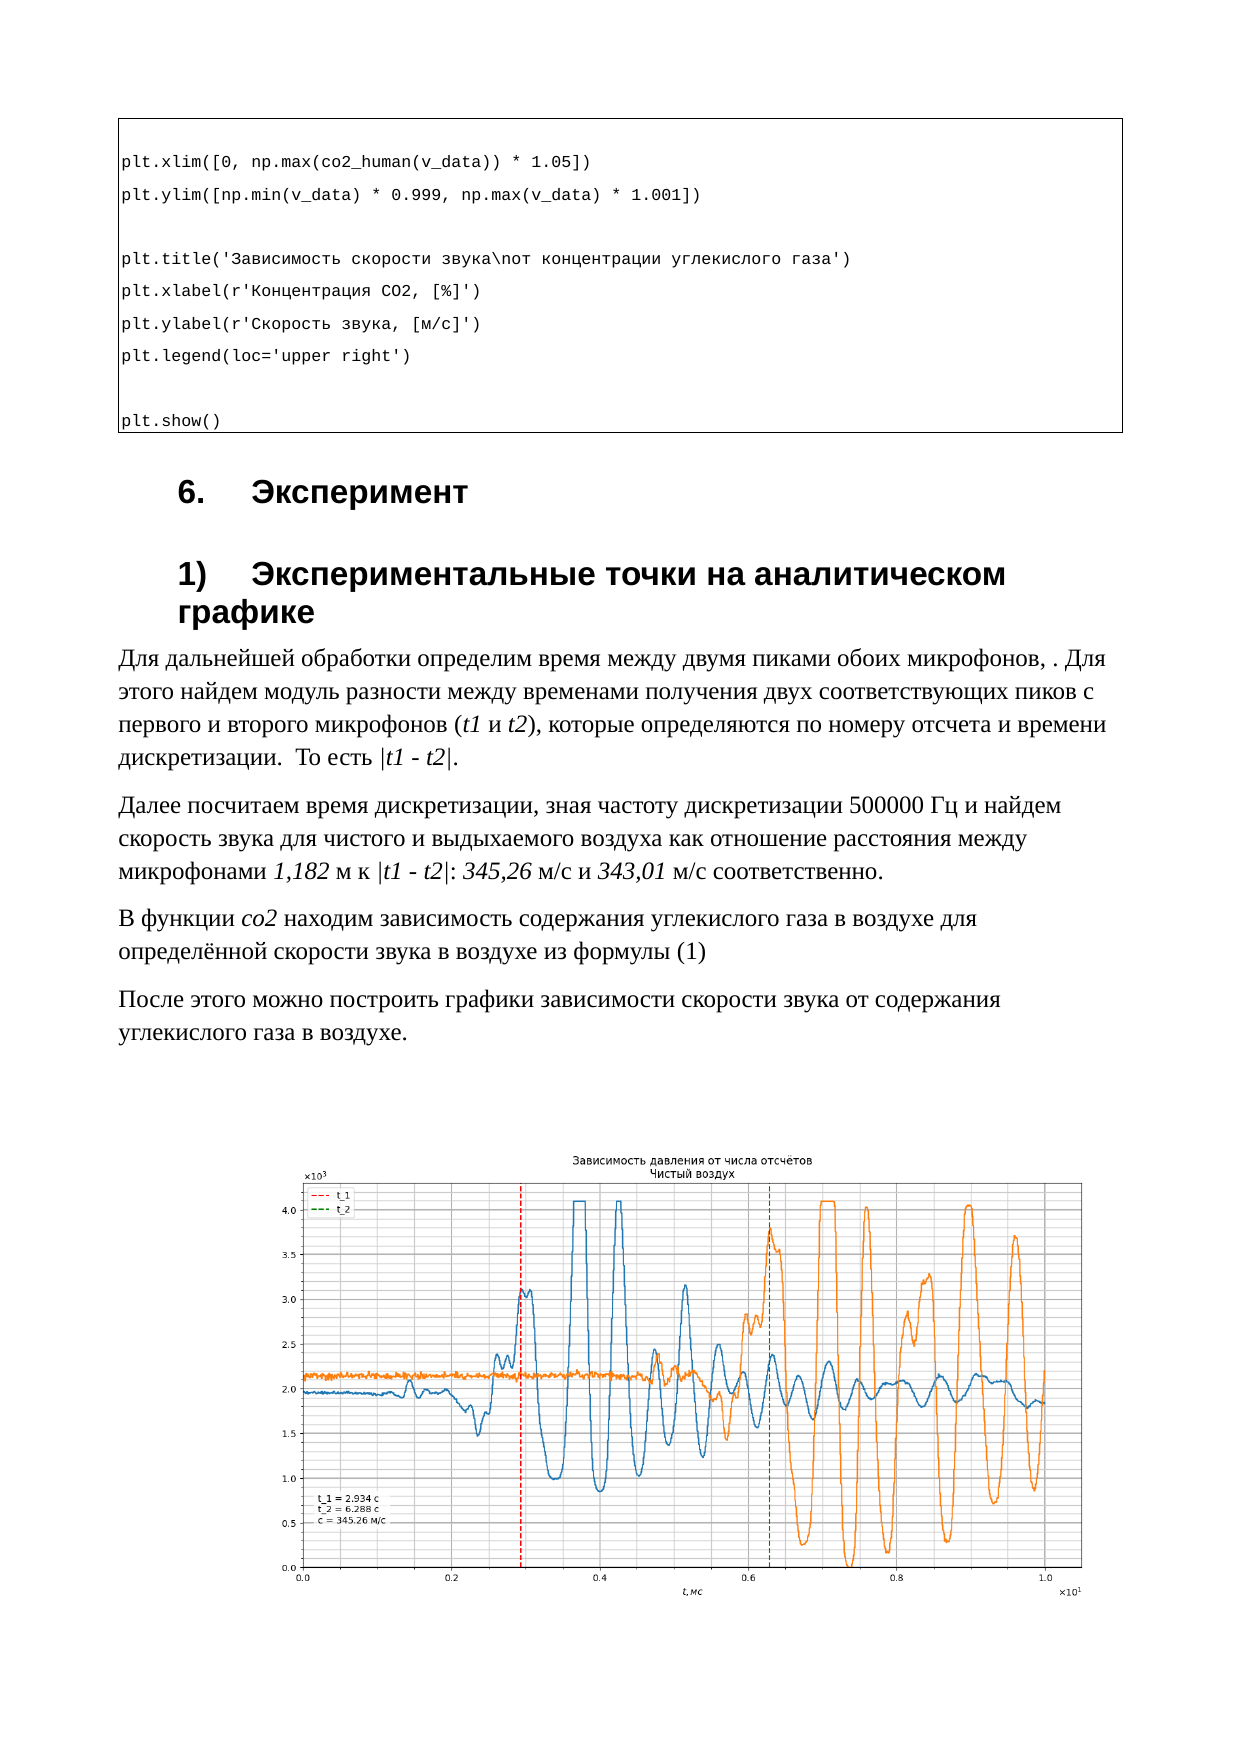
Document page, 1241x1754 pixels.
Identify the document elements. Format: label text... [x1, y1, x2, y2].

text После этого можно построить графики зависимости скорости звука от содержания углекислого газа в воздухе. [118, 984, 1122, 1046]
subtitle Эксперимент [177, 472, 1093, 511]
text Далее посчитаем время дискретизации, зная частоту дискретизации 500000 Гц и найдем скорость звука для чистого и выдыхаемого воздуха как отношение расстояния между микрофонами 1,182 м к |t1 - t2|: 345,26 м/с и 343,01 м/с соответственно. [118, 790, 1122, 884]
text plt.xlim([0, np.max(co2_human(v_data)) * 1.05]) [119, 150, 1122, 171]
text В функции co2 находим зависимость содержания углекислого газа в воздухе для определённой скорости звука в воздухе из формулы (1) [118, 903, 1122, 965]
text plt.show() [119, 409, 1122, 432]
text Для дальнейшей обработки определим время между двумя пиками обоих микрофонов, . Для этого найдем модуль разности между временами получения двух соответствующих пиков с первого и второго микрофонов (t1 и t2), которые определяются по номеру отсчета и времени дискретизации. То есть |t1 - t2|. [118, 643, 1122, 771]
text plt.ylabel(r'Скорость звука, [м/с]') [119, 312, 1122, 333]
text plt.ylim([np.min(v_data) * 0.999, np.max(v_data) * 1.001]) [119, 183, 1122, 203]
picture [177, 1123, 1182, 1622]
text plt.legend(loc='upper right') [119, 344, 1122, 365]
text plt.title('Зависимость скорости звука\nот концентрации углекислого газа') [119, 247, 1122, 268]
text plt.xlabel(r'Концентрация СО2, [%]') [119, 279, 1122, 300]
subtitle Экспериментальные точки на аналитическом графике [177, 554, 1093, 631]
